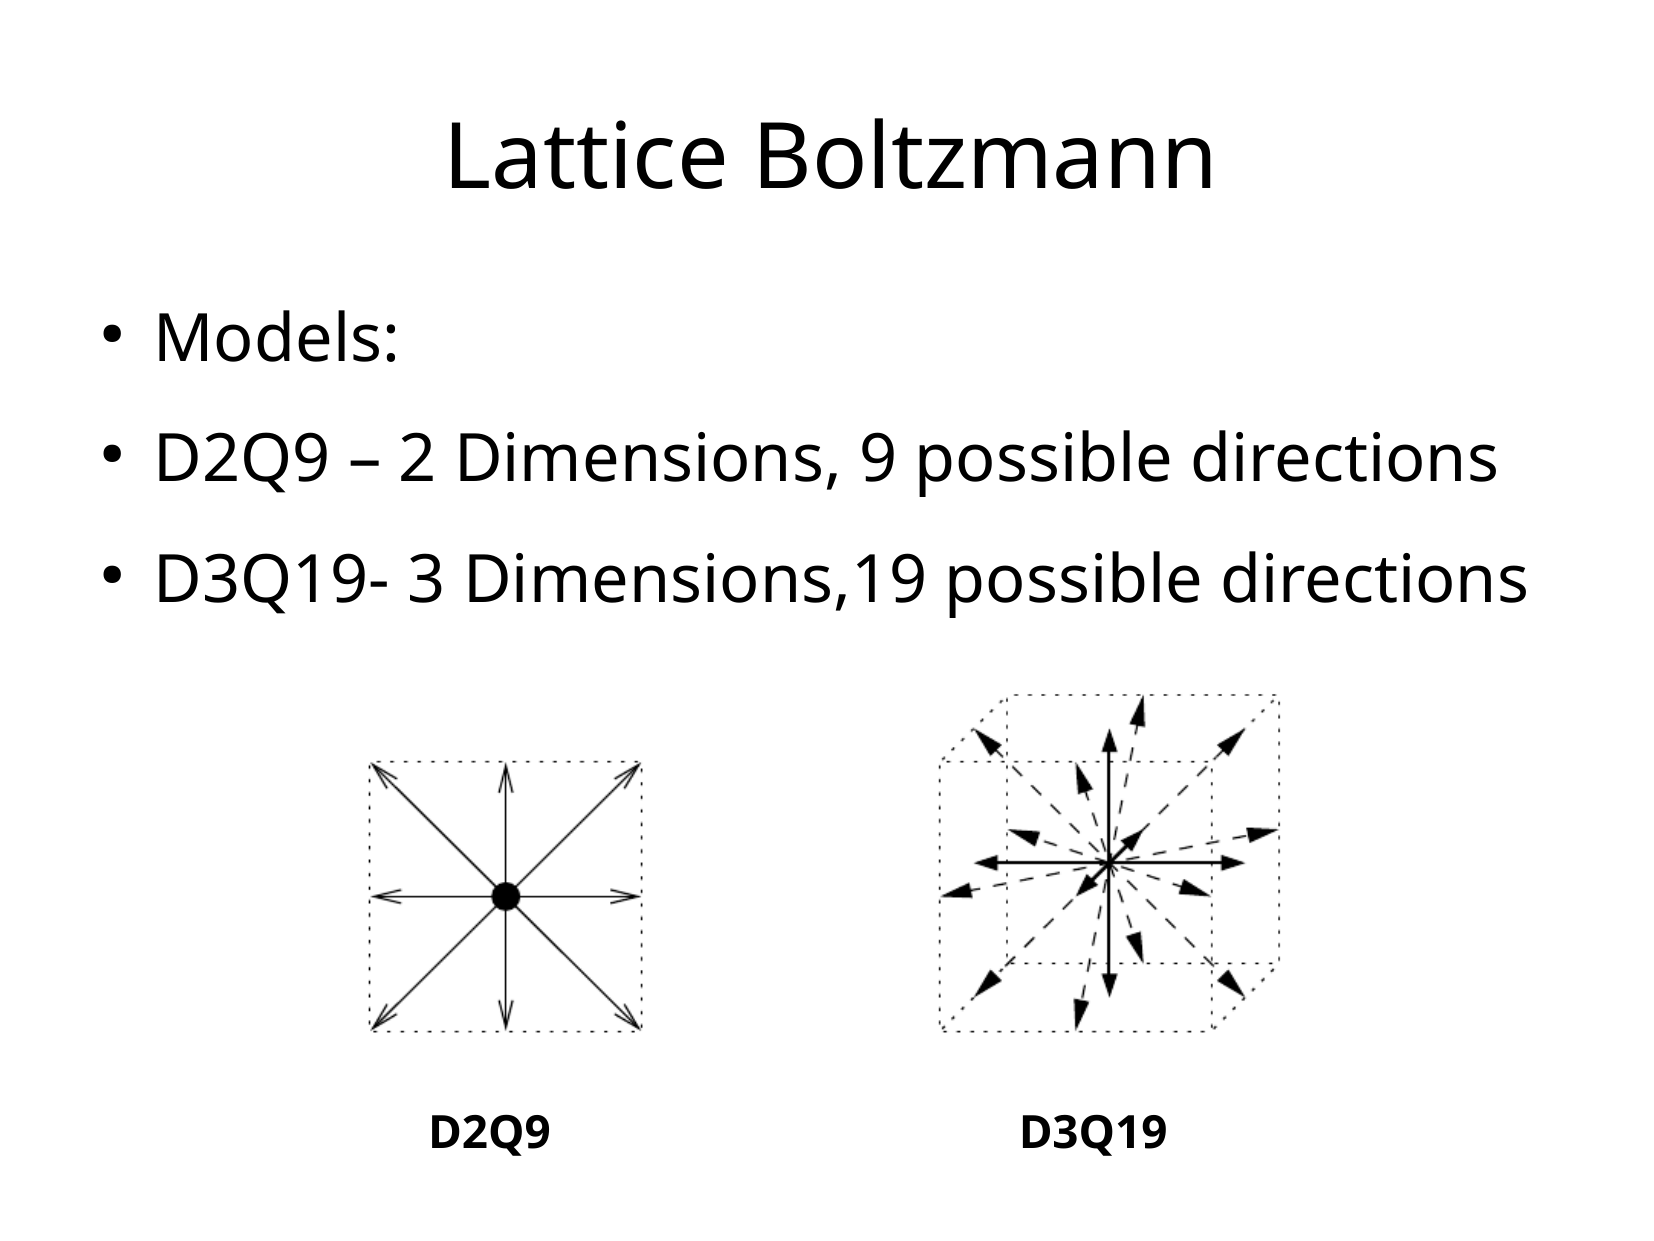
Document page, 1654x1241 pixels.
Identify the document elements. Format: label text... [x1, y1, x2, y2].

picture [314, 649, 1300, 1063]
text_box D2Q9 [413, 1092, 591, 1182]
list Models: D2Q9 – 2 Dimensions, 9 possible directions D3Q19- 3 Dimensions,19 possible directions [82, 290, 1571, 1109]
text_box D3Q19 [1003, 1092, 1211, 1182]
title Lattice Boltzmann [82, 49, 1571, 257]
